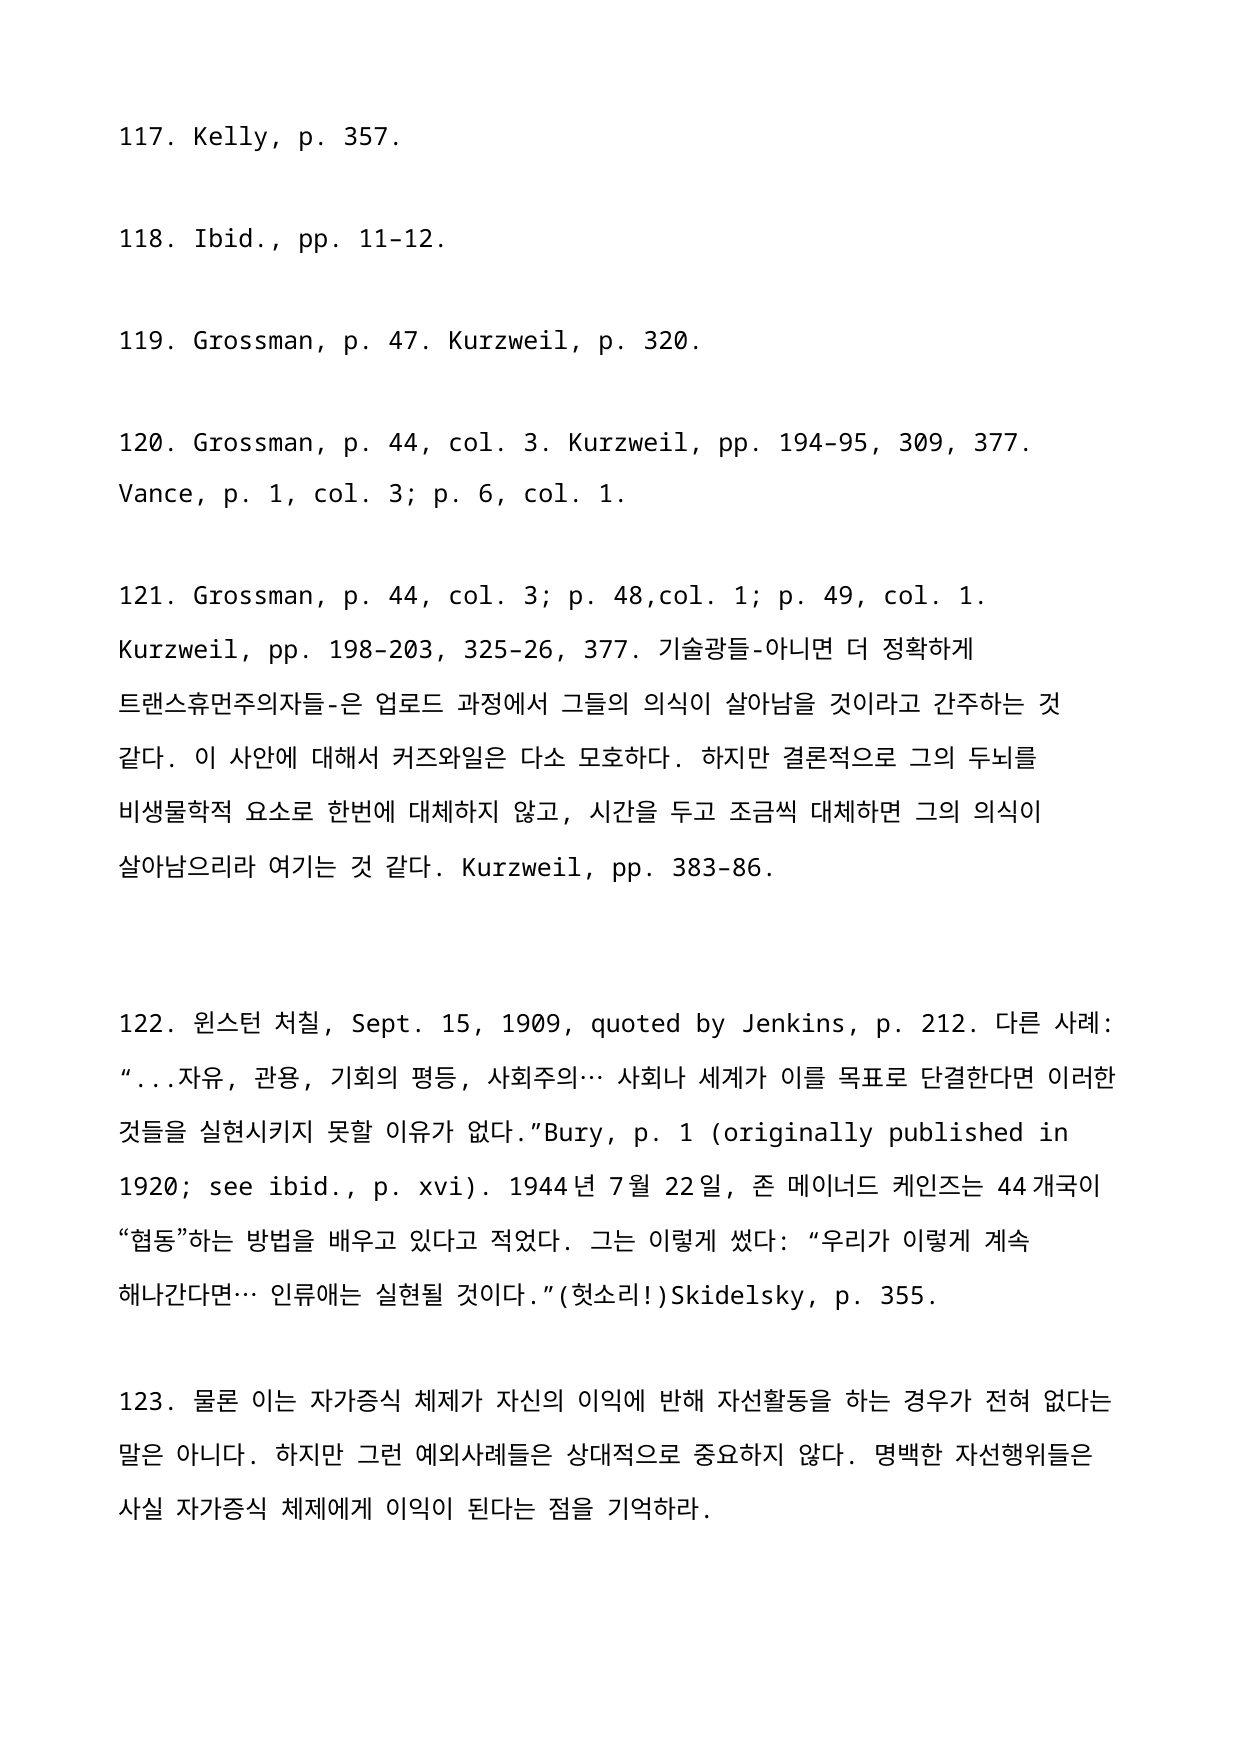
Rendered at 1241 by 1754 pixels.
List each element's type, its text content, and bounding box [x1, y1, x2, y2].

text 119. Grossman, p. 47. Kurzweil, p. 320. [118, 322, 1122, 356]
text 120. Grossman, p. 44, col. 3. Kurzweil, pp. 194–95, 309, 377. Vance, p. 1, col. 3; p. 6, col. 1. [118, 424, 1122, 509]
text 123. 물론 이는 자가증식 체제가 자신의 이익에 반해 자선활동을 하는 경우가 전혀 없다는 말은 아니다. 하지만 그런 예외사례들은 상대적으로 중요하지 않다. 명백한 자선행위들은 사실 자가증식 체제에게 이익이 된다는 점을 기억하라. [118, 1381, 1122, 1526]
text 117. Kelly, p. 357. [118, 118, 1122, 152]
text 118. Ibid., pp. 11–12. [118, 220, 1122, 254]
text 121. Grossman, p. 44, col. 3; p. 48,col. 1; p. 49, col. 1. Kurzweil, pp. 198–203, 325–26, 377. 기술광들-아니면 더 정확하게 트랜스휴먼주의자들-은 업로드 과정에서 그들의 의식이 살아남을 것이라고 간주하는 것 같다. 이 사안에 대해서 커즈와일은 다소 모호하다. 하지만 결론적으로 그의 두뇌를 비생물학적 요소로 한번에 대체하지 않고, 시간을 두고 조금씩 대체하면 그의 의식이 살아남으리라 여기는 것 같다. Kurzweil, pp. 383–86. [118, 577, 1122, 883]
text 122. 윈스턴 처칠, Sept. 15, 1909, quoted by Jenkins, p. 212. 다른 사례: “...자유, 관용, 기회의 평등, 사회주의… 사회나 세계가 이를 목표로 단결한다면 이러한 것들을 실현시키지 못할 이유가 없다.”Bury, p. 1 (originally published in 1920; see ibid., p. xvi). 1944년 7월 22일, 존 메이너드 케인즈는 44개국이 “협동”하는 방법을 배우고 있다고 적었다. 그는 이렇게 썼다: “우리가 이렇게 계속 해나간다면… 인류애는 실현될 것이다.”(헛소리!)Skidelsky, p. 355. [118, 1004, 1122, 1312]
